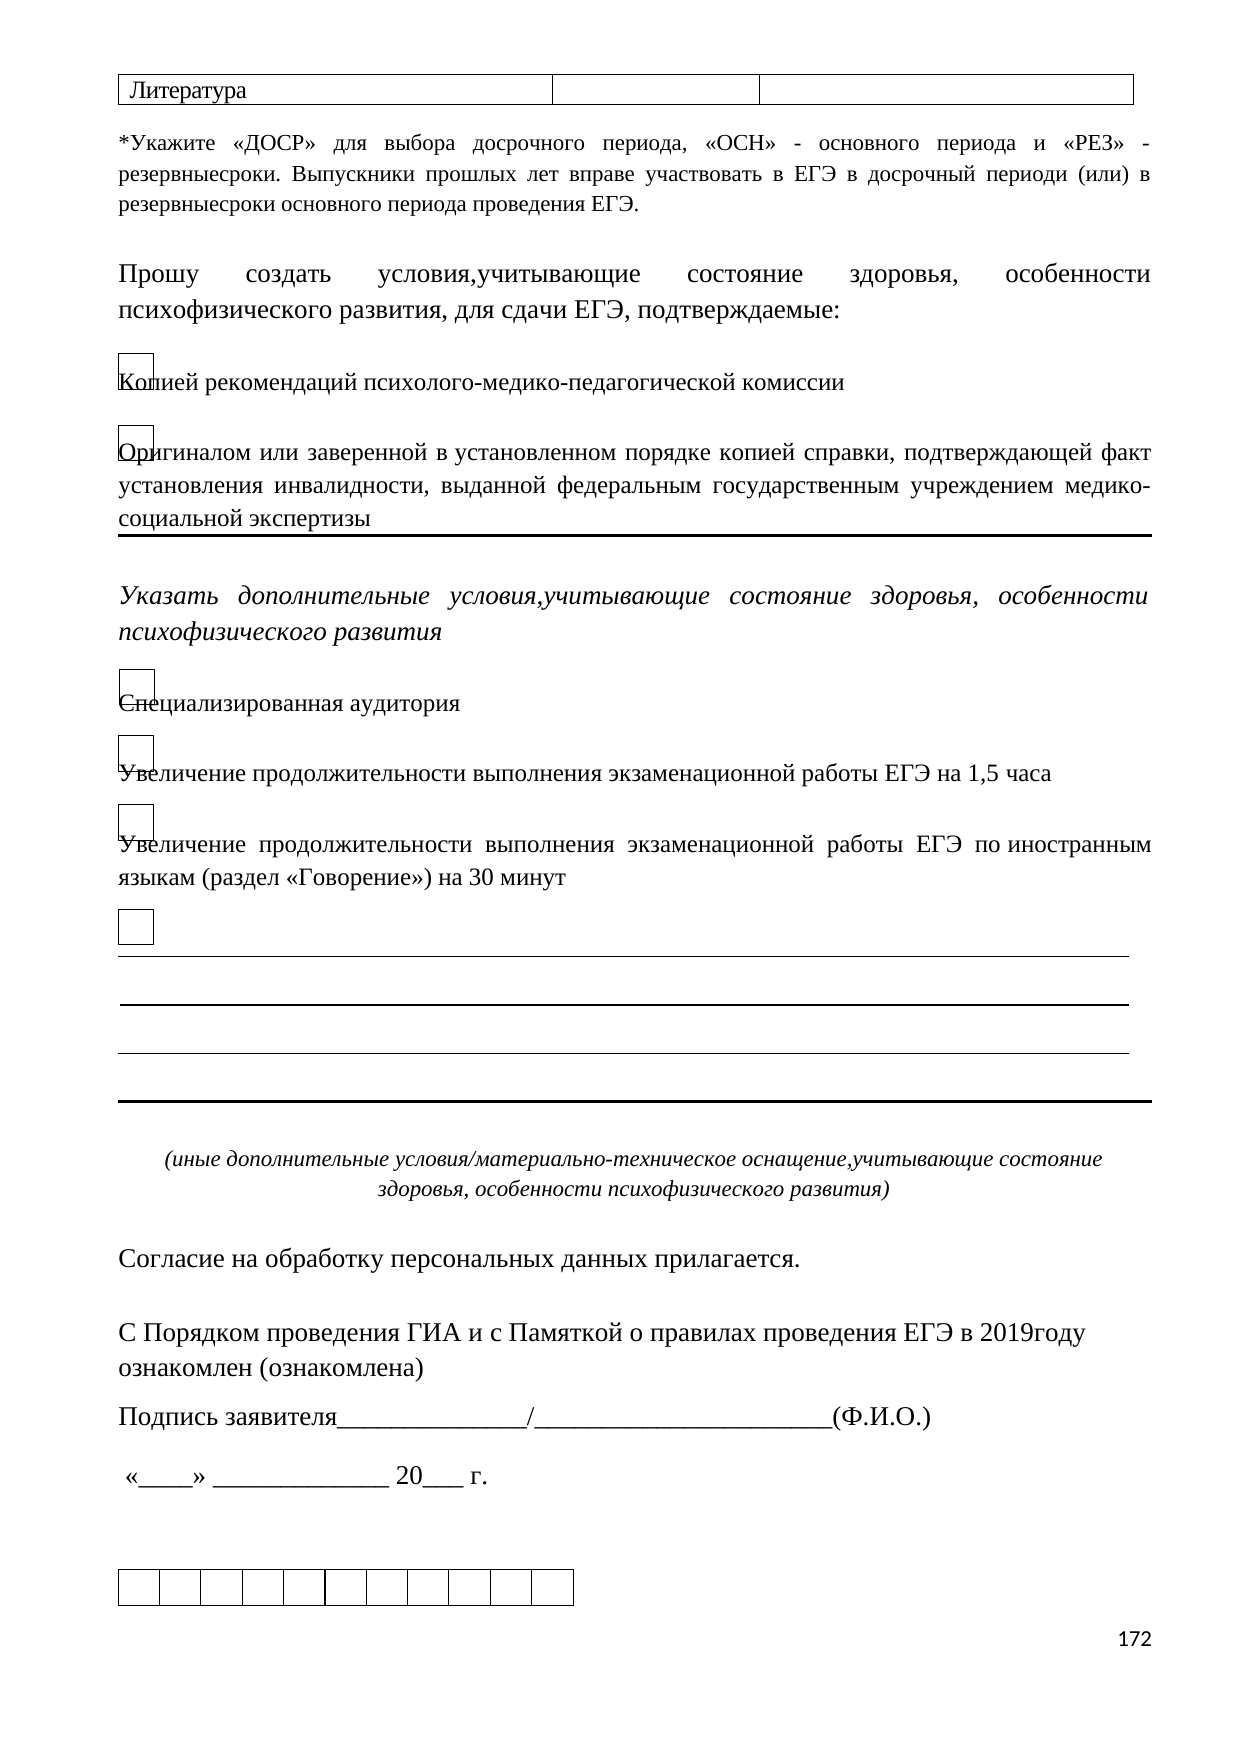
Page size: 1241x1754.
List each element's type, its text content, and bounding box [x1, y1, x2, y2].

text *Укажите «ДОСР» для выбора досрочного периода, «ОСН» - основного периода и «РЕЗ» - резервныесроки. Выпускники прошлых лет вправе участвовать в ЕГЭ в досрочный периоди (или) в резервныесроки основного периода проведения ЕГЭ. [118, 129, 1152, 216]
table_header [160, 1570, 200, 1604]
text Увеличение продолжительности выполнения экзаменационной работы ЕГЭ по иностранным языкам (раздел «Говорение») на 30 минут [118, 829, 1152, 891]
table_header [201, 1570, 242, 1604]
text «____» _____________ 20___ г. [118, 1456, 1152, 1492]
table_cell Литература [119, 75, 552, 103]
text Прошу создать условия,учитывающие состояние здоровья, особенности психофизического развития, для сдачи ЕГЭ, подтверждаемые: [118, 258, 1152, 324]
text Увеличение продолжительности выполнения экзаменационной работы ЕГЭ на 1,5 часа [118, 758, 1152, 787]
table_header [326, 1570, 366, 1604]
table_cell [553, 75, 759, 103]
text Оригиналом или заверенной в установленном порядке копией справки, подтверждающей факт установления инвалидности, выданной федеральным государственным учреждением медико-социальной экспертизы [118, 437, 1152, 534]
table_header [119, 1570, 159, 1604]
table_cell [760, 75, 1133, 103]
table_header [367, 1570, 407, 1604]
text Согласие на обработку персональных данных прилагается. [118, 1242, 1152, 1274]
text Специализированная аудитория [118, 688, 1152, 717]
table_header [408, 1570, 448, 1604]
table_header [449, 1570, 490, 1604]
text (иные дополнительные условия/материально-техническое оснащение,учитывающие состояние здоровья, особенности психофизического развития) [118, 1144, 1152, 1201]
table_header [243, 1570, 283, 1604]
text Указать дополнительные условия,учитывающие состояние здоровья, особенности психофизического развития [118, 579, 1152, 646]
table_header [491, 1570, 531, 1604]
text C Порядком проведения ГИА и с Памяткой о правилах проведения ЕГЭ в 2019году ознакомлен (ознакомлена) [118, 1316, 1152, 1383]
text Копией рекомендаций психолого-медико-педагогической комиссии [118, 367, 1152, 395]
table_header [532, 1570, 573, 1604]
table_header [284, 1570, 324, 1604]
text Подпись заявителя______________/______________________(Ф.И.О.) [118, 1400, 1152, 1431]
